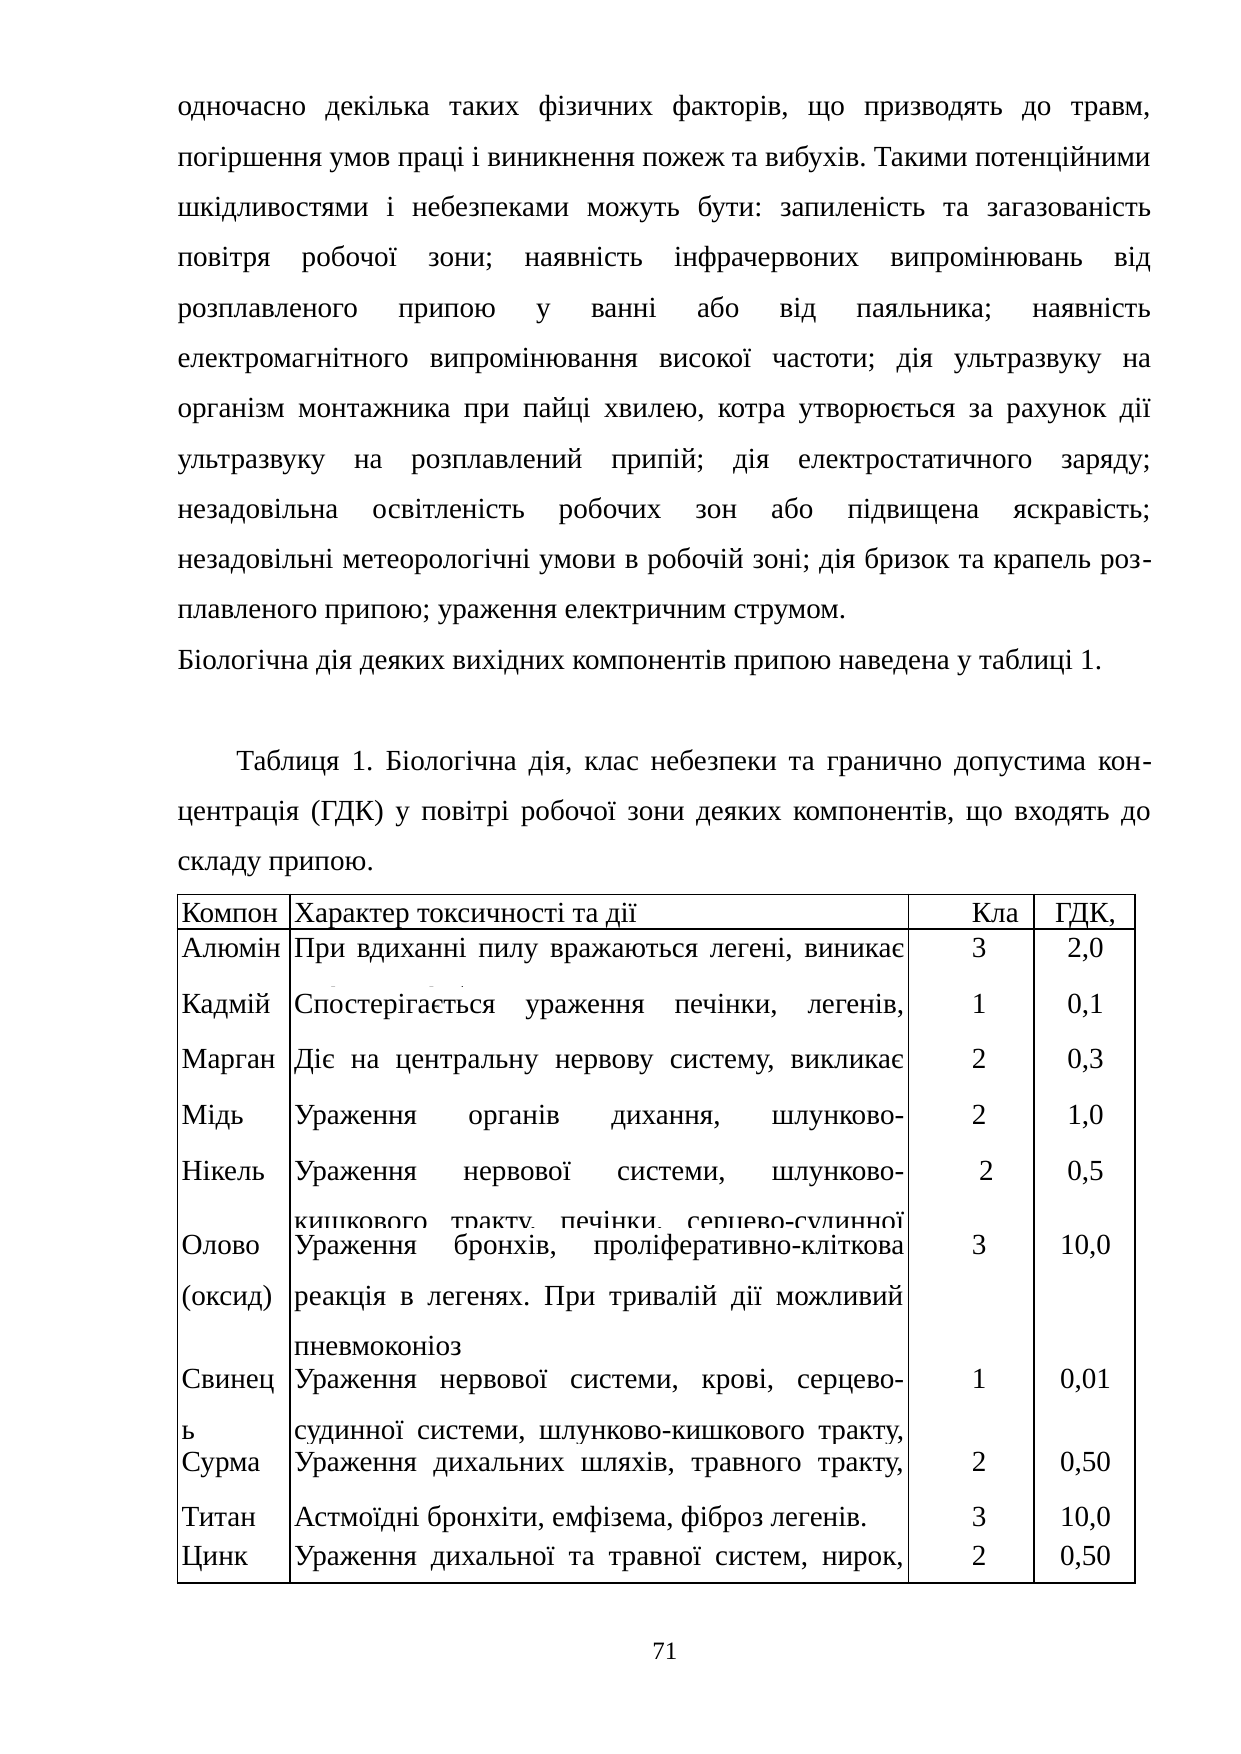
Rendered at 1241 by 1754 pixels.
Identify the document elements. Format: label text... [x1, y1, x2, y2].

table_cell 3 [909, 1499, 1033, 1538]
table_cell 1 [909, 1362, 1033, 1444]
table_cell Сурма [178, 1444, 289, 1499]
table_cell 3 [909, 930, 1033, 987]
table_cell Титан [178, 1499, 289, 1538]
table_cell 3 [909, 1228, 1033, 1362]
table_cell 2,0 [1035, 930, 1134, 987]
table_cell 0,1 [1035, 987, 1134, 1041]
table_cell 10,0 [1035, 1228, 1134, 1362]
table_cell Мідь [178, 1097, 289, 1153]
table_cell 2 [909, 1444, 1033, 1499]
table_cell 2 [909, 1097, 1033, 1153]
table_cell Кадмій [178, 987, 289, 1041]
table_cell 0,3 [1035, 1041, 1134, 1097]
text Таблиця 1. Біологічна дія, клас небезпеки та гранично допустима кон­центрація (ГДК) у повітрі робочої зони деяких компонентів, що входять до складу припою. [177, 743, 1152, 877]
table_cell 2 [909, 1041, 1033, 1097]
table_cell 0,50 [1035, 1538, 1134, 1582]
text Біологічна дія деяких вихідних компонентів припою наведена у таблиці 1. [177, 642, 1152, 676]
table_cell 1 [909, 987, 1033, 1041]
table_cell 2 [909, 1153, 1033, 1227]
table_cell 0,01 [1035, 1362, 1134, 1444]
table_cell 10,0 [1035, 1499, 1134, 1538]
table_cell Цинк [178, 1538, 289, 1582]
table_cell 0,5 [1035, 1153, 1134, 1227]
table_cell Астмоїдні бронхіти, емфізема, фіброз легенів. [291, 1499, 908, 1538]
table_cell 2 [909, 1538, 1033, 1582]
table_cell 0,50 [1035, 1444, 1134, 1499]
table_cell Олово (оксид) [178, 1228, 289, 1362]
text одночасно декілька таких фізичних факторів, що призводять до травм, погіршення умов праці і виникнення пожеж та вибухів. Такими потенційними шкідливостями і небезпеками можуть бути: запиленість та загазованість повітря робочої зони; наявність інфрачервоних випромінювань від розплавленого припою у ванні або від паяльника; наявність електромагнітного випромінювання високої частоти; дія ультразвуку на організм монтажника при пайці хвилею, котра утворюється за рахунок дії ультразвуку на розплавлений припій; дія електростатичного заряду; незадовільна освітленість робочих зон або підвищена яскравість; незадовільні метеорологічні умови в робочій зоні; дія бризок та крапель роз­плавленого припою; ураження електричним струмом. [177, 88, 1152, 625]
table_cell Нікель [178, 1153, 289, 1227]
table_cell 1,0 [1035, 1097, 1134, 1153]
